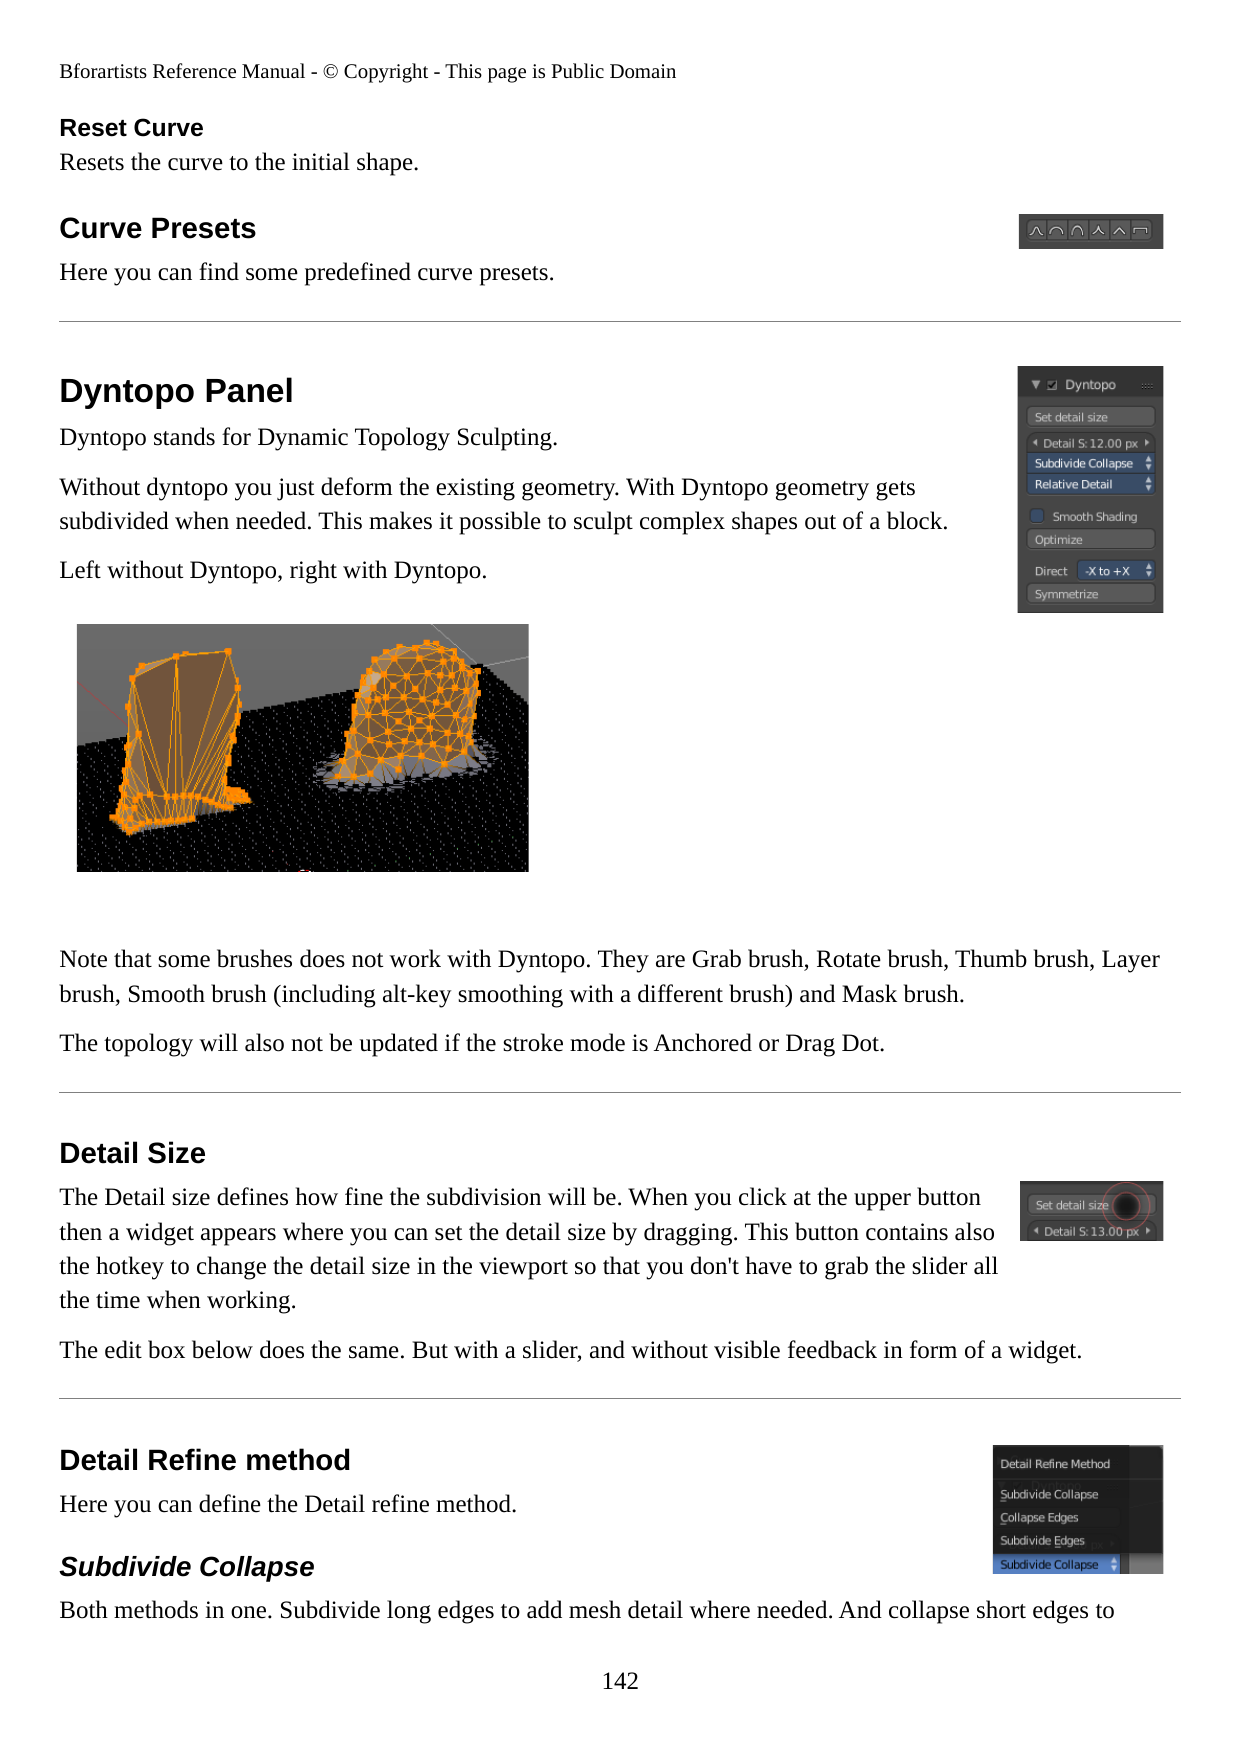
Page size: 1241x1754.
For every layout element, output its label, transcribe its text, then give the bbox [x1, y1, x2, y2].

picture [992, 1445, 1164, 1574]
text Left without Dyntopo, right with Dyntopo. [59, 555, 1017, 584]
subtitle Detail Refine method [59, 1442, 1181, 1476]
picture [1018, 214, 1164, 249]
subtitle Reset Curve [59, 113, 1181, 141]
picture [1020, 1181, 1164, 1241]
text Here you can define the Detail refine method. [59, 1489, 992, 1517]
text Without dyntopo you just deform the existing geometry. With Dyntopo geometry gets subdivided when needed. This makes it possible to sculpt complex shapes out of a block. [59, 472, 1017, 535]
text Dyntopo stands for Dynamic Topology Sculpting. [59, 422, 1017, 451]
picture [76, 624, 529, 872]
text The Detail size defines how fine the subdivision will be. When you click at the upper button then a widget appears where you can set the detail size by dragging. This button contains also the hotkey to change the detail size in the viewport so that you don't have to grab the slider all the time when working. [59, 1182, 1181, 1314]
text Resets the curve to the initial shape. [59, 147, 1181, 176]
text Both methods in one. Subdivide long edges to add mesh detail where needed. And collapse short edges to [59, 1595, 1181, 1623]
subtitle Subdivide Collapse [59, 1550, 1181, 1582]
text The edit box below does the same. But with a slider, and without visible feedback in form of a widget. [59, 1335, 1181, 1363]
text Here you can find some predefined curve presets. [59, 257, 1181, 286]
picture [1017, 366, 1164, 613]
text The topology will also not be updated if the stroke mode is Anchored or Drag Dot. [59, 1028, 1181, 1057]
subtitle Detail Size [59, 1136, 1181, 1170]
subtitle Dyntopo Panel [59, 371, 1017, 410]
text Note that some brushes does not work with Dyntopo. They are Grab brush, Rotate brush, Thumb brush, Layer brush, Smooth brush (including alt-key smoothing with a different brush) and Mask brush. [59, 944, 1181, 1008]
subtitle [1164, 371, 1181, 410]
subtitle Curve Presets [59, 211, 1181, 245]
